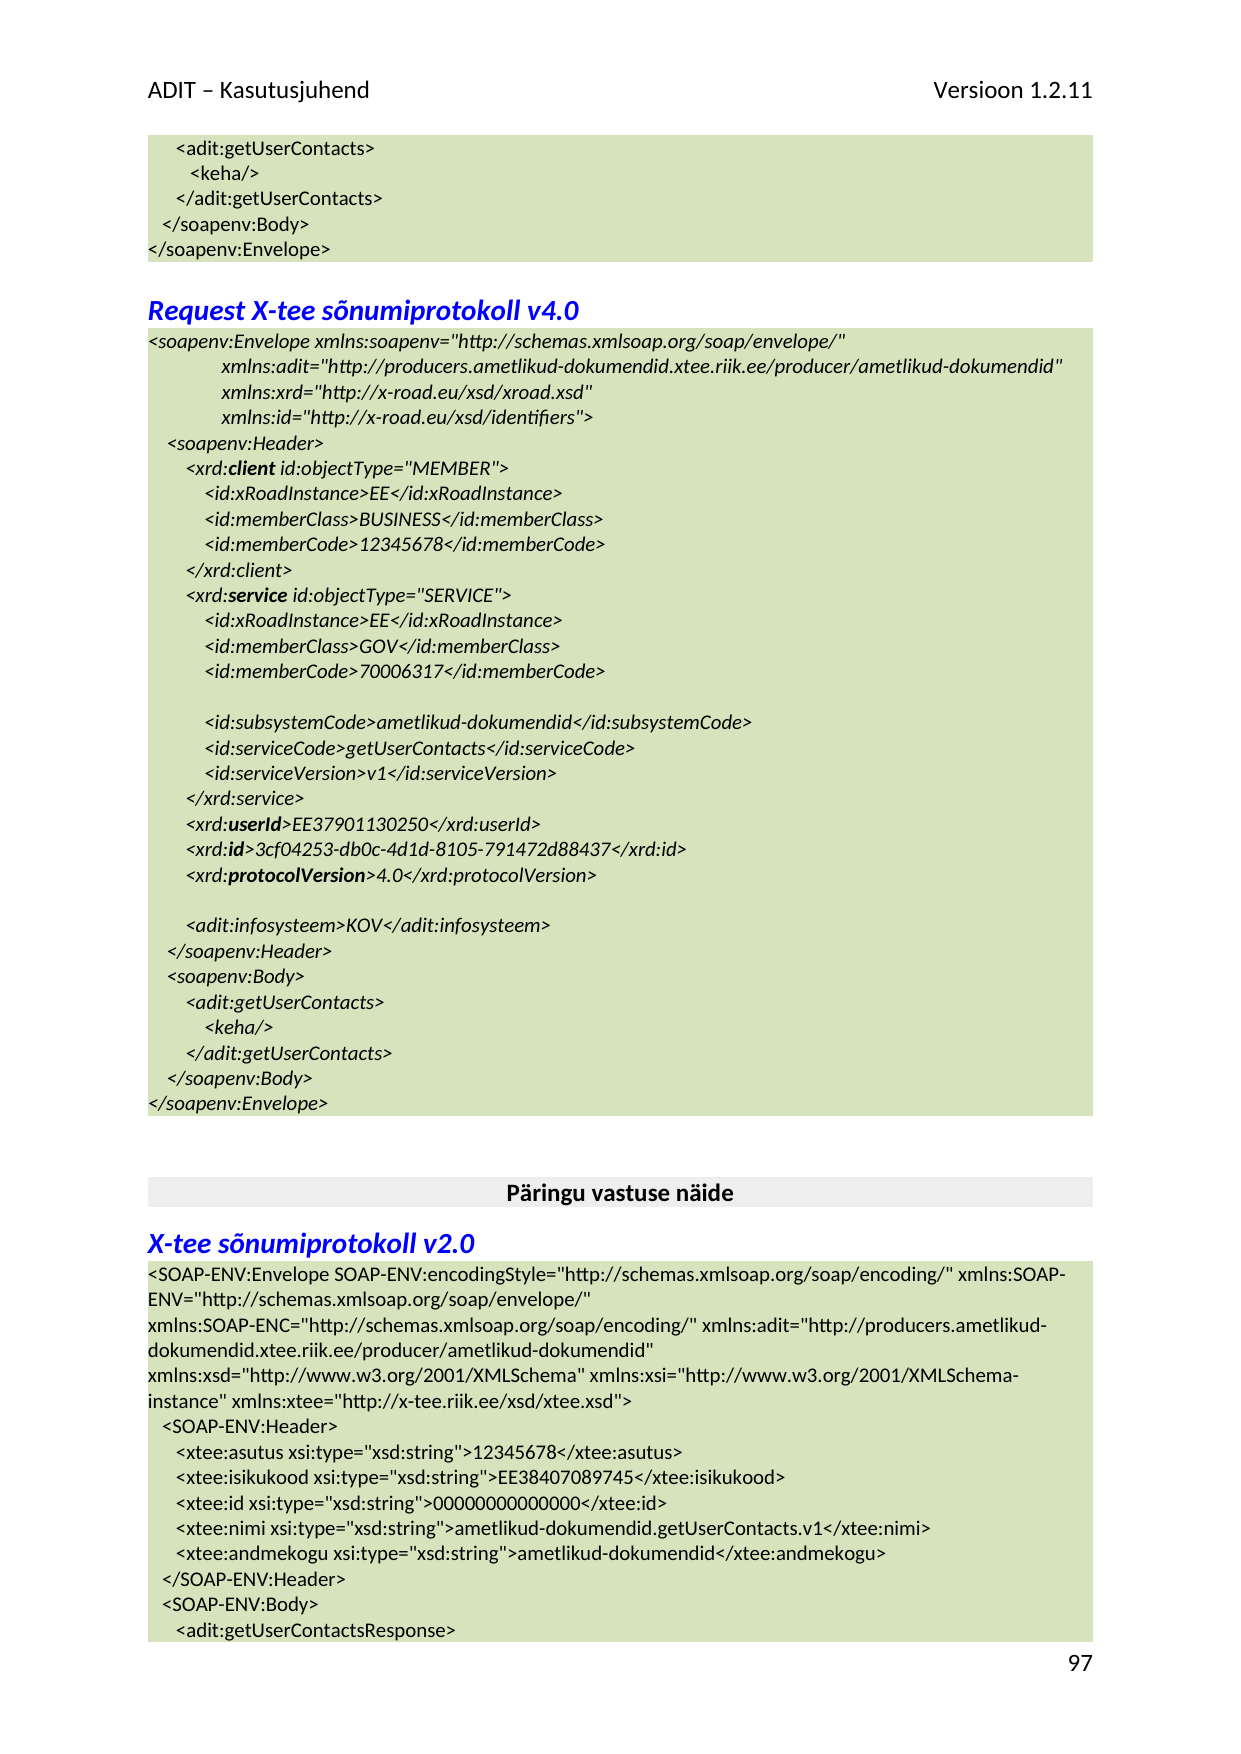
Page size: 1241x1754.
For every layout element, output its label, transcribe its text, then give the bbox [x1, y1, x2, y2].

text <id:memberCode>70006317</id:memberCode> [148, 658, 1093, 684]
text </soapenv:Envelope> [148, 1091, 1093, 1116]
text <id:xRoadInstance>EE</id:xRoadInstance> [148, 481, 1093, 506]
text </adit:getUserContacts> [148, 186, 1093, 211]
text </soapenv:Body> [148, 1065, 1093, 1091]
text <soapenv:Envelope xmlns:soapenv="http://schemas.xmlsoap.org/soap/envelope/" [148, 328, 1093, 353]
text xmlns:id="http://x-road.eu/xsd/identifiers"> [148, 404, 1093, 430]
text <xtee:asutus xsi:type="xsd:string">12345678</xtee:asutus> [148, 1439, 1093, 1464]
text <xtee:nimi xsi:type="xsd:string">ametlikud-dokumendid.getUserContacts.v1</xtee:nimi> [148, 1515, 1093, 1541]
text <id:memberClass>GOV</id:memberClass> [148, 633, 1093, 658]
text </soapenv:Body> [148, 211, 1093, 236]
text <id:serviceVersion>v1</id:serviceVersion> [148, 760, 1093, 786]
text xmlns:xrd="http://x-road.eu/xsd/xroad.xsd" [148, 379, 1093, 404]
text <id:memberClass>BUSINESS</id:memberClass> [148, 506, 1093, 531]
text <soapenv:Header> [148, 430, 1093, 455]
text <keha/> [148, 160, 1093, 186]
text Päringu vastuse näide [148, 1177, 1093, 1207]
text <xrd:service id:objectType="SERVICE"> [148, 582, 1093, 608]
text <id:subsystemCode>ametlikud-dokumendid</id:subsystemCode> [148, 709, 1093, 735]
text <xrd:client id:objectType="MEMBER"> [148, 455, 1093, 481]
text </xrd:service> [148, 786, 1093, 811]
text Request X-tee sõnumiprotokoll v4.0 [148, 292, 1093, 328]
text <id:memberCode>12345678</id:memberCode> [148, 531, 1093, 557]
text <soapenv:Body> [148, 963, 1093, 989]
text <SOAP-ENV:Header> [148, 1413, 1093, 1439]
text <xtee:isikukood xsi:type="xsd:string">EE38407089745</xtee:isikukood> [148, 1464, 1093, 1490]
text <SOAP-ENV:Envelope SOAP-ENV:encodingStyle="http://schemas.xmlsoap.org/soap/encoding/" xmlns:SOAP-ENV="http://schemas.xmlsoap.org/soap/envelope/" xmlns:SOAP-ENC="http://schemas.xmlsoap.org/soap/encoding/" xmlns:adit="http://producers.ametlikud-dokumendid.xtee.riik.ee/producer/ametlikud-dokumendid" xmlns:xsd="http://www.w3.org/2001/XMLSchema" xmlns:xsi="http://www.w3.org/2001/XMLSchema-instance" xmlns:xtee="http://x-tee.riik.ee/xsd/xtee.xsd"> [148, 1261, 1093, 1413]
text <id:serviceCode>getUserContacts</id:serviceCode> [148, 735, 1093, 760]
text <xrd:userId>EE37901130250</xrd:userId> [148, 811, 1093, 836]
text <adit:getUserContactsResponse> [148, 1617, 1093, 1642]
text <xrd:id>3cf04253-db0c-4d1d-8105-791472d88437</xrd:id> [148, 836, 1093, 862]
text <adit:infosysteem>KOV</adit:infosysteem> [148, 913, 1093, 938]
text </soapenv:Envelope> [148, 236, 1093, 262]
text <SOAP-ENV:Body> [148, 1591, 1093, 1617]
text <id:xRoadInstance>EE</id:xRoadInstance> [148, 608, 1093, 633]
text <adit:getUserContacts> [148, 135, 1093, 160]
text <xtee:id xsi:type="xsd:string">00000000000000</xtee:id> [148, 1490, 1093, 1515]
text X-tee sõnumiprotokoll v2.0 [148, 1225, 1093, 1261]
text </SOAP-ENV:Header> [148, 1566, 1093, 1591]
text <xrd:protocolVersion>4.0</xrd:protocolVersion> [148, 862, 1093, 887]
text </adit:getUserContacts> [148, 1040, 1093, 1065]
text <xtee:andmekogu xsi:type="xsd:string">ametlikud-dokumendid</xtee:andmekogu> [148, 1541, 1093, 1566]
text </soapenv:Header> [148, 938, 1093, 963]
text xmlns:adit="http://producers.ametlikud-dokumendid.xtee.riik.ee/producer/ametlikud-dokumendid" [148, 353, 1093, 379]
text <adit:getUserContacts> [148, 989, 1093, 1014]
text </xrd:client> [148, 557, 1093, 582]
text <keha/> [148, 1014, 1093, 1040]
